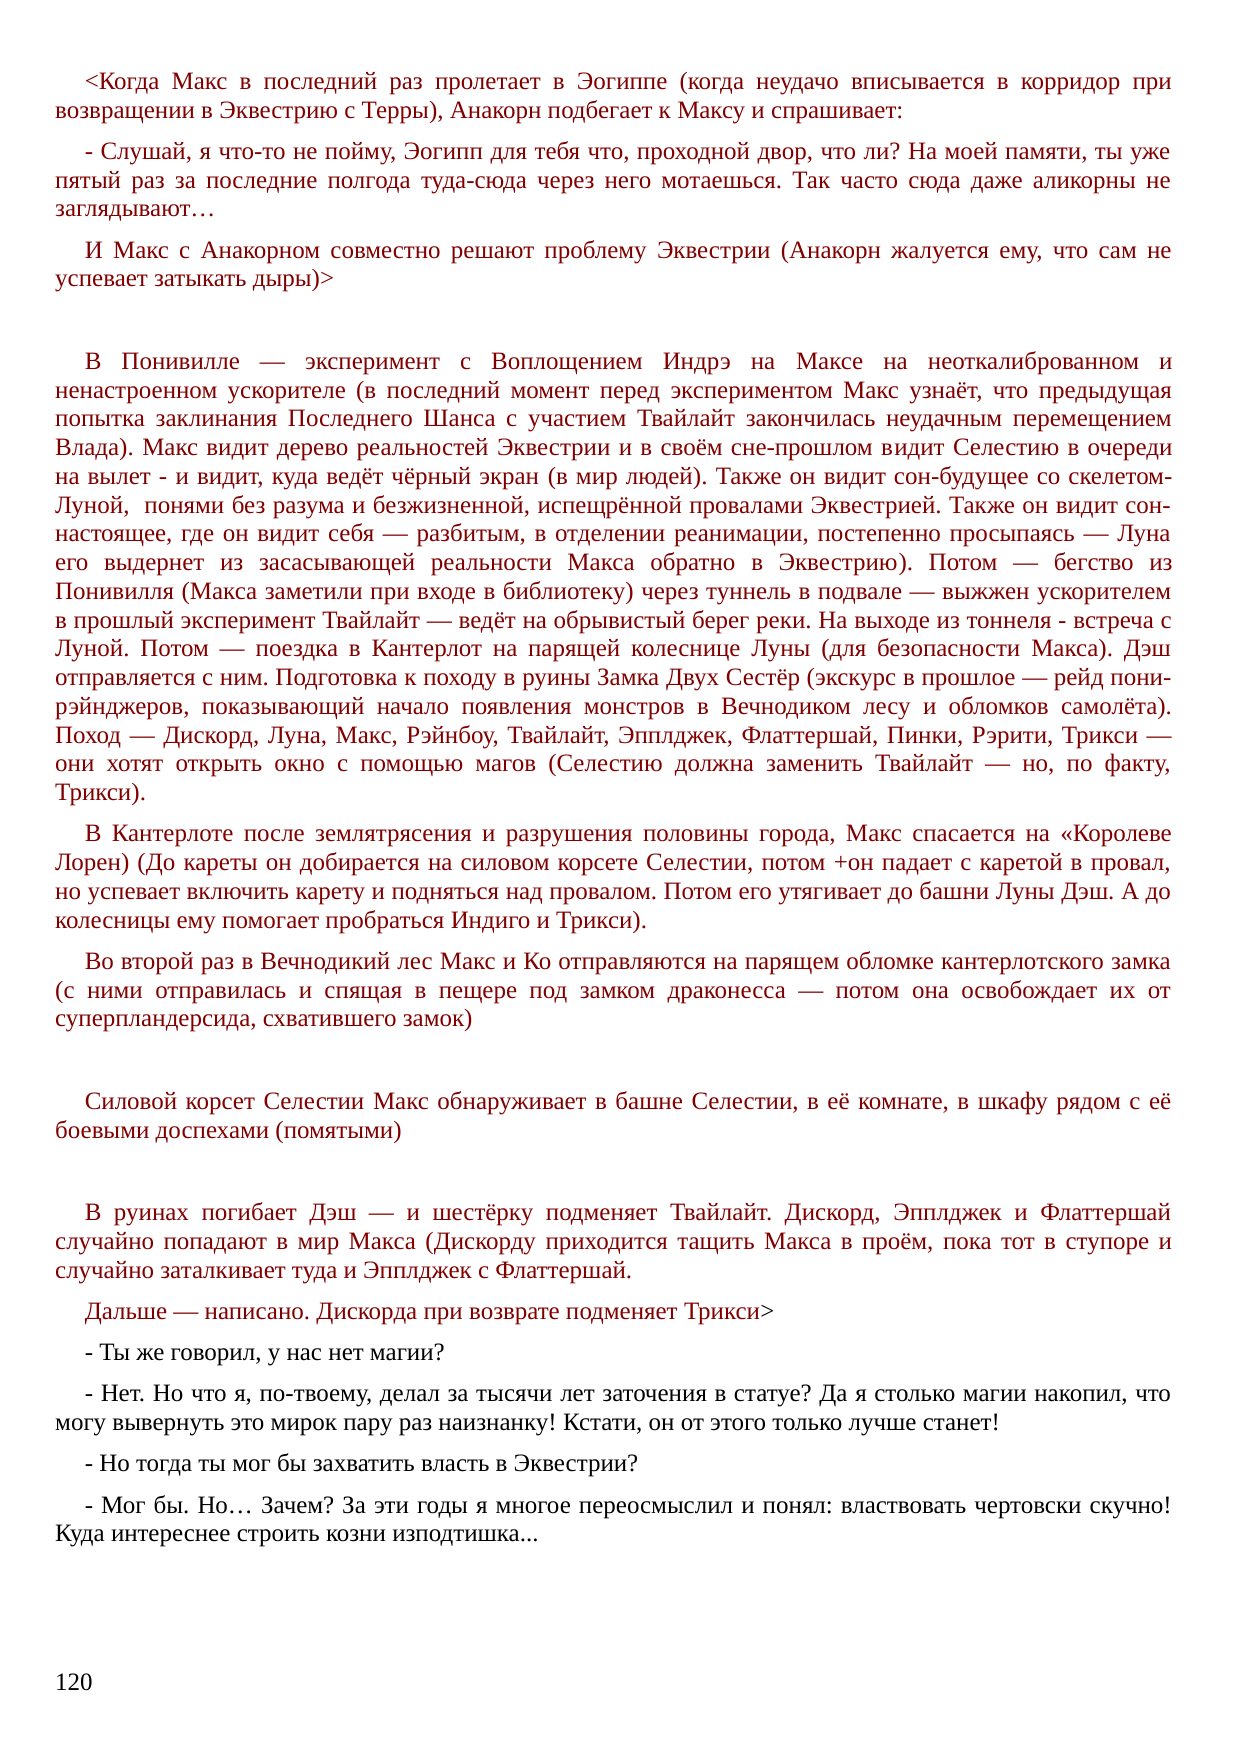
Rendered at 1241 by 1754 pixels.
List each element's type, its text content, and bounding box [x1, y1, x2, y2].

text - Но тогда ты мог бы захватить власть в Эквестрии? [55, 1448, 1173, 1477]
text В Кантерлоте после землятрясения и разрушения половины города, Макс спасается на «Королеве Лорен) (До кареты он добирается на силовом корсете Селестии, потом +он падает с каретой в провал, но успевает включить карету и подняться над провалом. Потом его утягивает до башни Луны Дэш. А до колесницы ему помогает пробраться Индиго и Трикси). [55, 818, 1173, 933]
text - Мог бы. Но… Зачем? За эти годы я многое переосмыслил и понял: властвовать чертовски скучно! Куда интереснее строить козни изподтишка... [55, 1490, 1173, 1547]
text Во второй раз в Вечнодикий лес Макс и Ко отправляются на парящем обломке кантерлотского замка (с ними отправилась и спящая в пещере под замком драконесса — потом она освобождает их от суперпландерсида, схватившего замок) [55, 946, 1173, 1032]
text В руинах погибает Дэш — и шестёрку подменяет Твайлайт. Дискорд, Эпплджек и Флаттершай случайно попадают в мир Макса (Дискорду приходится тащить Макса в проём, пока тот в ступоре и случайно заталкивает туда и Эпплджек с Флаттершай. [55, 1197, 1173, 1283]
text <Когда Макс в последний раз пролетает в Эогиппе (когда неудачо вписывается в корридор при возвращении в Эквестрию с Терры), Анакорн подбегает к Максу и спрашивает: [55, 66, 1173, 123]
text - Слушай, я что-то не пойму, Эогипп для тебя что, проходной двор, что ли? На моей памяти, ты уже пятый раз за последние полгода туда-сюда через него мотаешься. Так часто сюда даже аликорны не заглядывают… [55, 136, 1173, 222]
text Силовой корсет Селестии Макс обнаруживает в башне Селестии, в её комнате, в шкафу рядом с её боевыми доспехами (помятыми) [55, 1086, 1173, 1143]
text - Ты же говорил, у нас нет магии? [55, 1337, 1173, 1366]
text В Понивилле — эксперимент с Воплощением Индрэ на Максе на неоткалиброванном и ненастроенном ускорителе (в последний момент перед экспериментом Макс узнаёт, что предыдущая попытка заклинания Последнего Шанса с участием Твайлайт закончилась неудачным перемещением Влада). Макс видит дерево реальностей Эквестрии и в своём сне-прошлом видит Селестию в очереди на вылет - и видит, куда ведёт чёрный экран (в мир людей). Также он видит сон-будущее со скелетом-Луной, понями без разума и безжизненной, испещрённой провалами Эквестрией. Также он видит сон-настоящее, где он видит себя — разбитым, в отделении реанимации, постепенно просыпаясь — Луна его выдернет из засасывающей реальности Макса обратно в Эквестрию). Потом — бегство из Понивилля (Макса заметили при входе в библиотеку) через туннель в подвале — выжжен ускорителем в прошлый эксперимент Твайлайт — ведёт на обрывистый берег реки. На выходе из тоннеля - встреча с Луной. Потом — поездка в Кантерлот на парящей колеснице Луны (для безопасности Макса). Дэш отправляется с ним. Подготовка к походу в руины Замка Двух Сестёр (экскурс в прошлое — рейд пони-рэйнджеров, показывающий начало появления монстров в Вечнодиком лесу и обломков самолёта). Поход — Дискорд, Луна, Макс, Рэйнбоу, Твайлайт, Эпплджек, Флаттершай, Пинки, Рэрити, Трикси — они хотят открыть окно с помощью магов (Селестию должна заменить Твайлайт — но, по факту, Трикси). [55, 346, 1173, 806]
text Дальше — написано. Дискорда при возврате подменяет Трикси> [55, 1296, 1173, 1325]
text И Макс с Анакорном совместно решают проблему Эквестрии (Анакорн жалуется ему, что сам не успевает затыкать дыры)> [55, 235, 1173, 292]
text - Нет. Но что я, по-твоему, делал за тысячи лет заточения в статуе? Да я столько магии накопил, что могу вывернуть это мирок пару раз наизнанку! Кстати, он от этого только лучше станет! [55, 1378, 1173, 1436]
